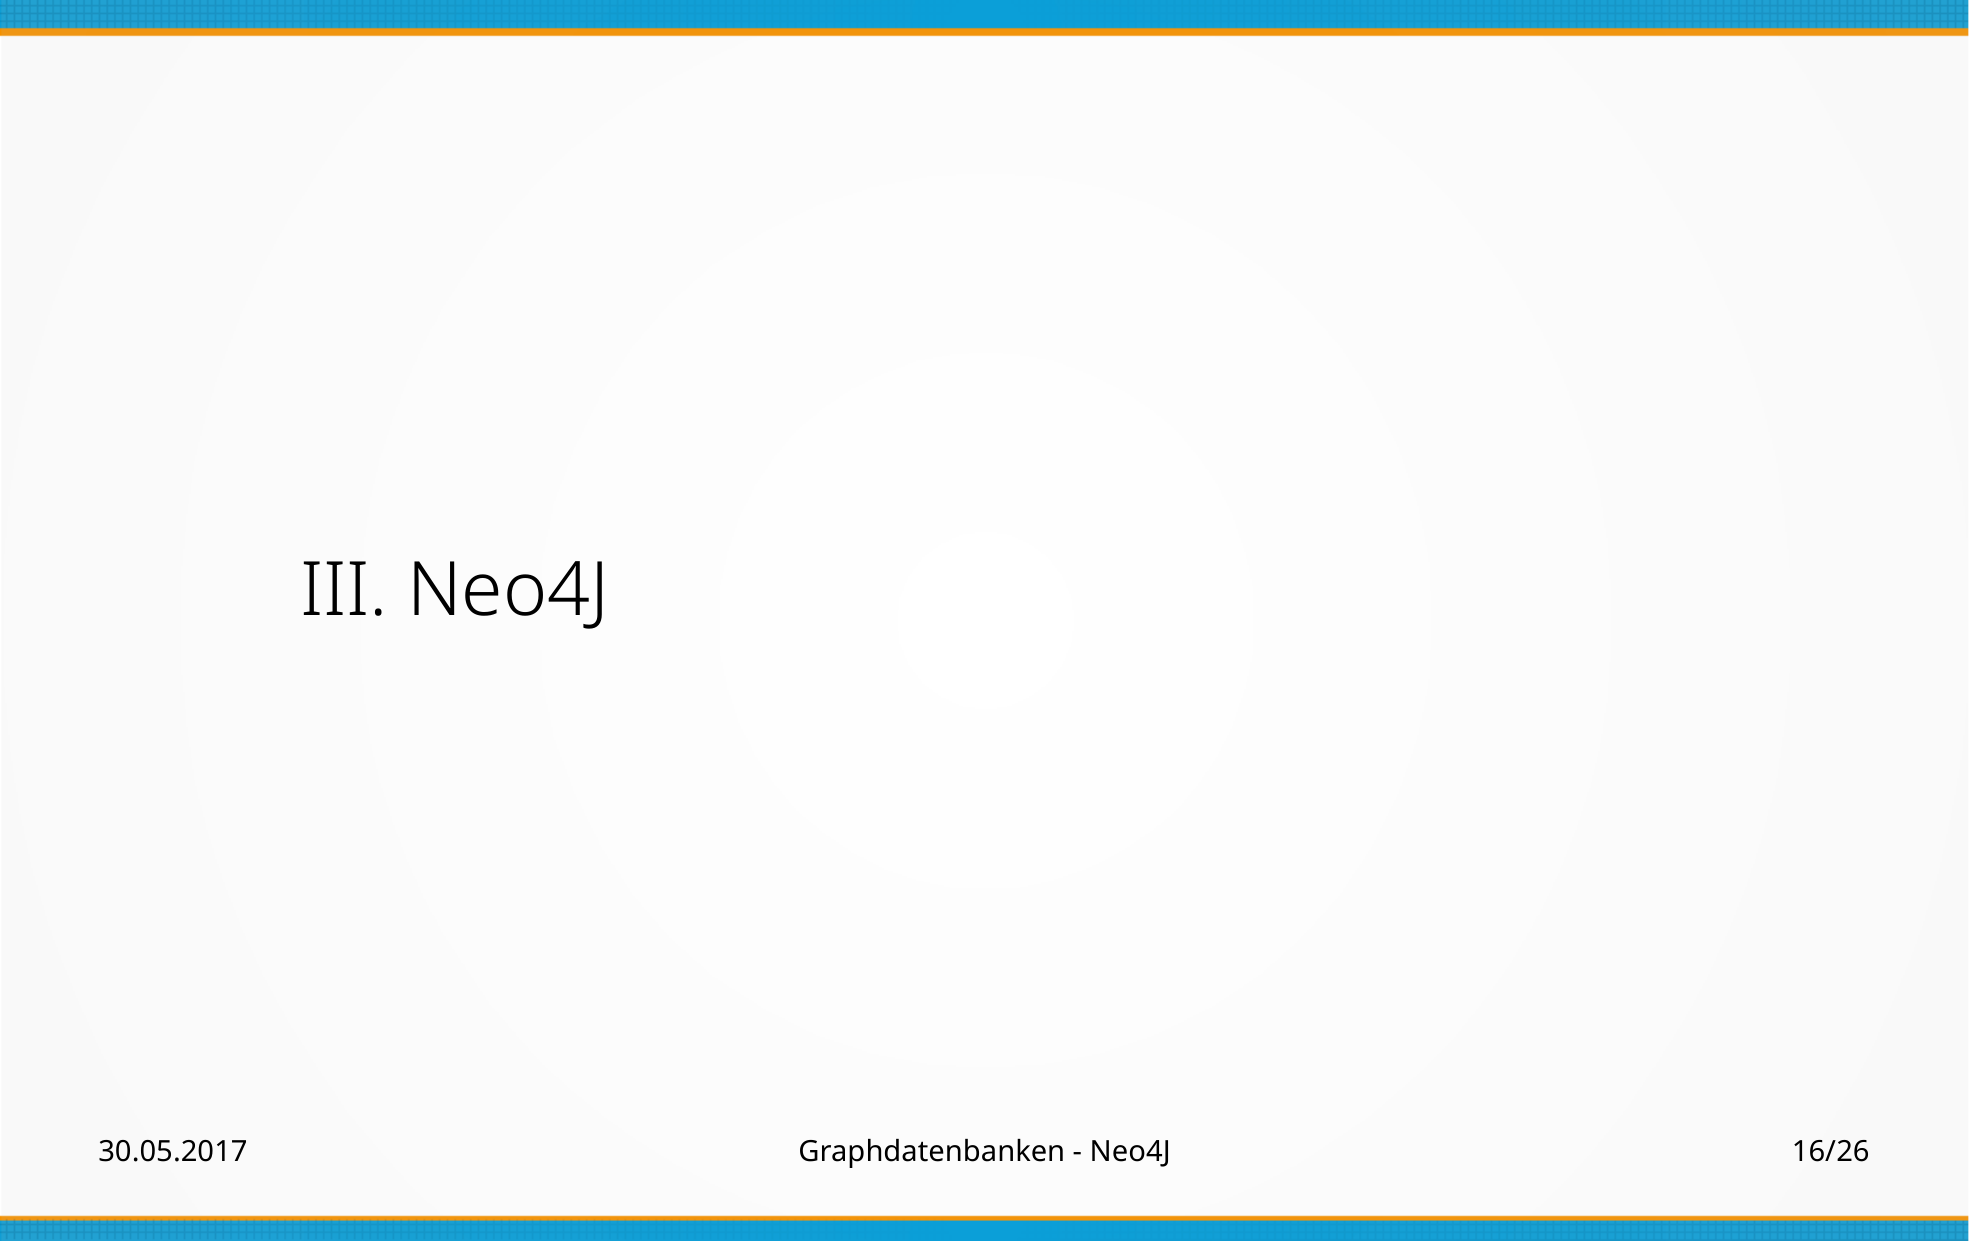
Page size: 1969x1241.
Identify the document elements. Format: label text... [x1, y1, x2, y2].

title III. Neo4J [300, 482, 1687, 691]
picture [0, 0, 1969, 1241]
